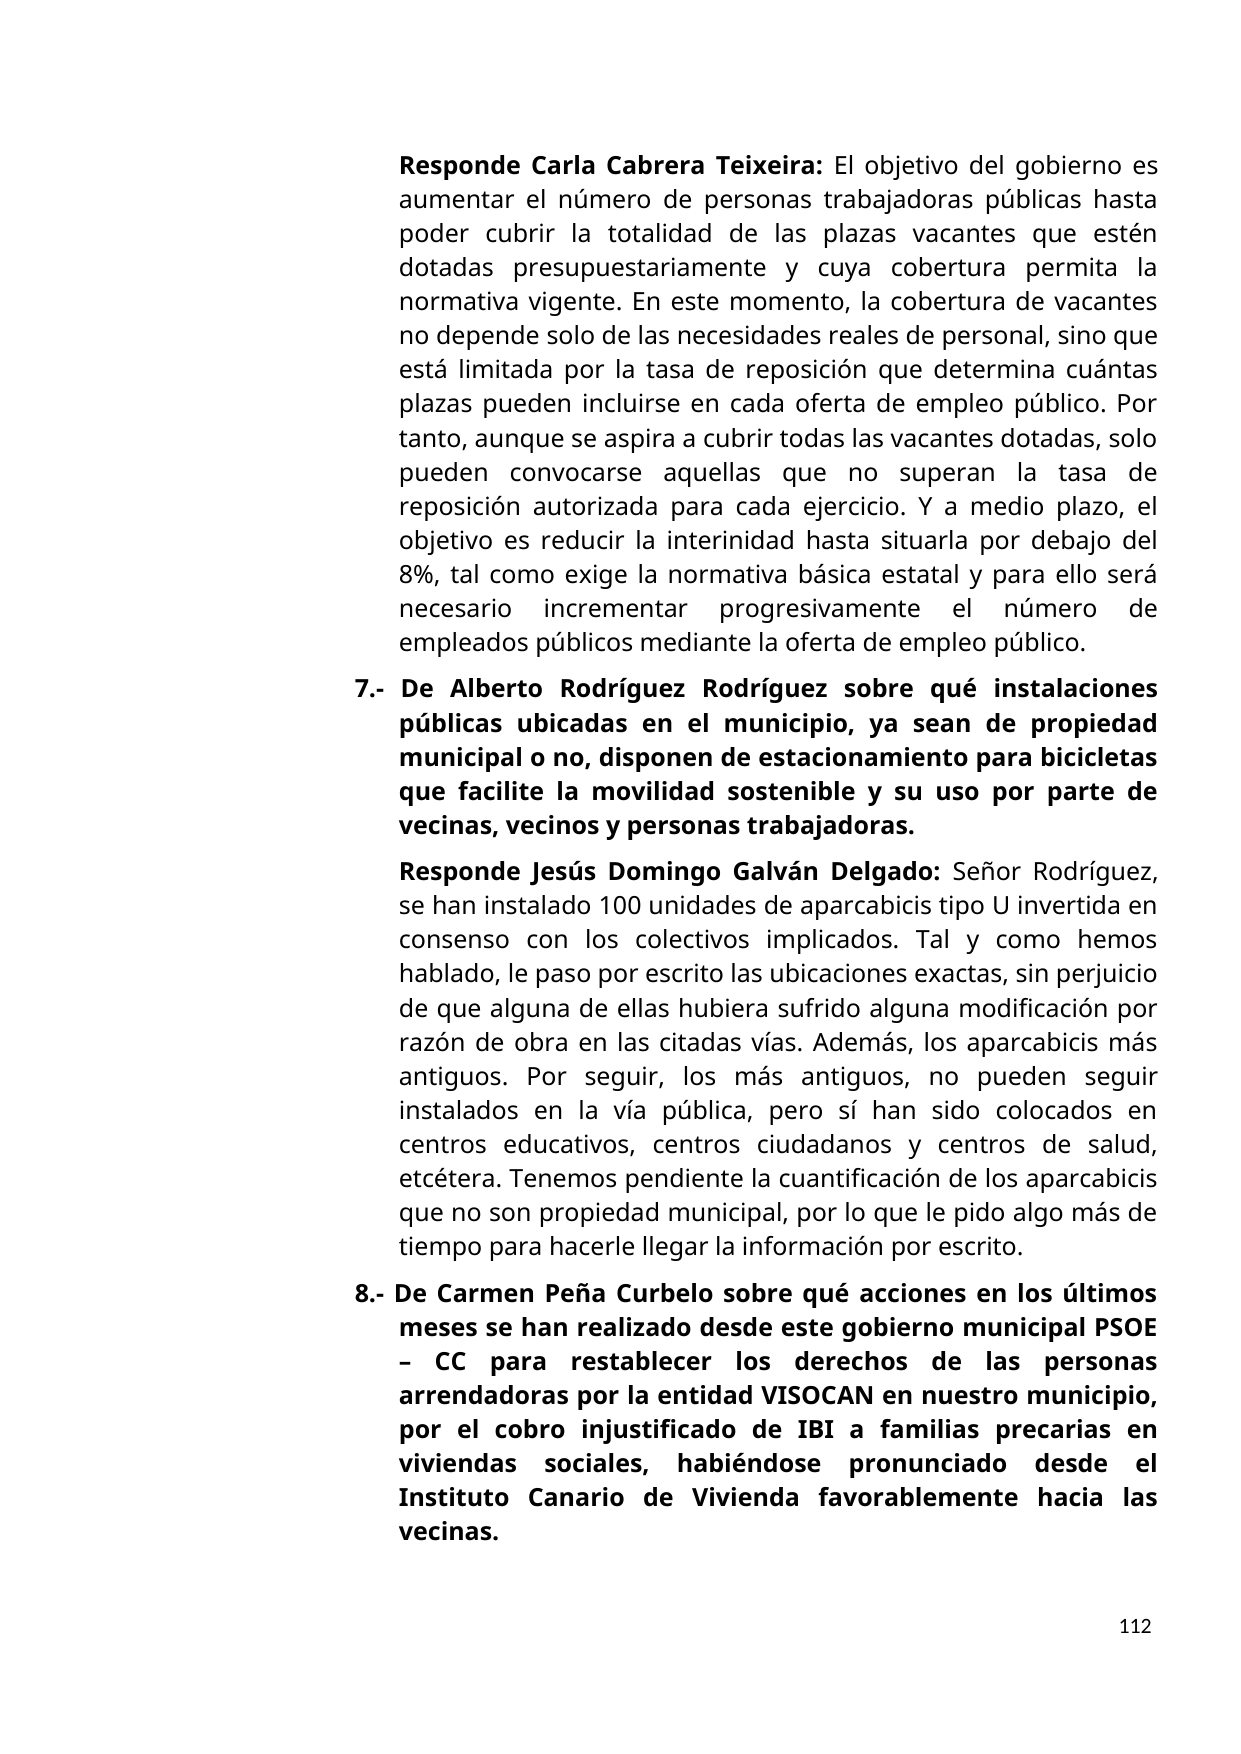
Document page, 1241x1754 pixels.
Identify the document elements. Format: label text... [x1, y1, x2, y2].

text 7.- De Alberto Rodríguez Rodríguez sobre qué instalaciones públicas ubicadas en el municipio, ya sean de propiedad municipal o no, disponen de estacionamiento para bicicletas que facilite la movilidad sostenible y su uso por parte de vecinas, vecinos y personas trabajadoras. [354, 671, 1159, 841]
text Responde Jesús Domingo Galván Delgado: Señor Rodríguez, se han instalado 100 unidades de aparcabicis tipo U invertida en consenso con los colectivos implicados. Tal y como hemos hablado, le paso por escrito las ubicaciones exactas, sin perjuicio de que alguna de ellas hubiera sufrido alguna modificación por razón de obra en las citadas vías. Además, los aparcabicis más antiguos. Por seguir, los más antiguos, no pueden seguir instalados en la vía pública, pero sí han sido colocados en centros educativos, centros ciudadanos y centros de salud, etcétera. Tenemos pendiente la cuantificación de los aparcabicis que no son propiedad municipal, por lo que le pido algo más de tiempo para hacerle llegar la información por escrito. [354, 854, 1159, 1263]
text 8.- De Carmen Peña Curbelo sobre qué acciones en los últimos meses se han realizado desde este gobierno municipal PSOE – CC para restablecer los derechos de las personas arrendadoras por la entidad VISOCAN en nuestro municipio, por el cobro injustificado de IBI a familias precarias en viviendas sociales, habiéndose pronunciado desde el Instituto Canario de Vivienda favorablemente hacia las vecinas. [354, 1275, 1159, 1548]
text Responde Carla Cabrera Teixeira: El objetivo del gobierno es aumentar el número de personas trabajadoras públicas hasta poder cubrir la totalidad de las plazas vacantes que estén dotadas presupuestariamente y cuya cobertura permita la normativa vigente. En este momento, la cobertura de vacantes no depende solo de las necesidades reales de personal, sino que está limitada por la tasa de reposición que determina cuántas plazas pueden incluirse en cada oferta de empleo público. Por tanto, aunque se aspira a cubrir todas las vacantes dotadas, solo pueden convocarse aquellas que no superan la tasa de reposición autorizada para cada ejercicio. Y a medio plazo, el objetivo es reducir la interinidad hasta situarla por debajo del 8%, tal como exige la normativa básica estatal y para ello será necesario incrementar progresivamente el número de empleados públicos mediante la oferta de empleo público. [354, 148, 1159, 659]
